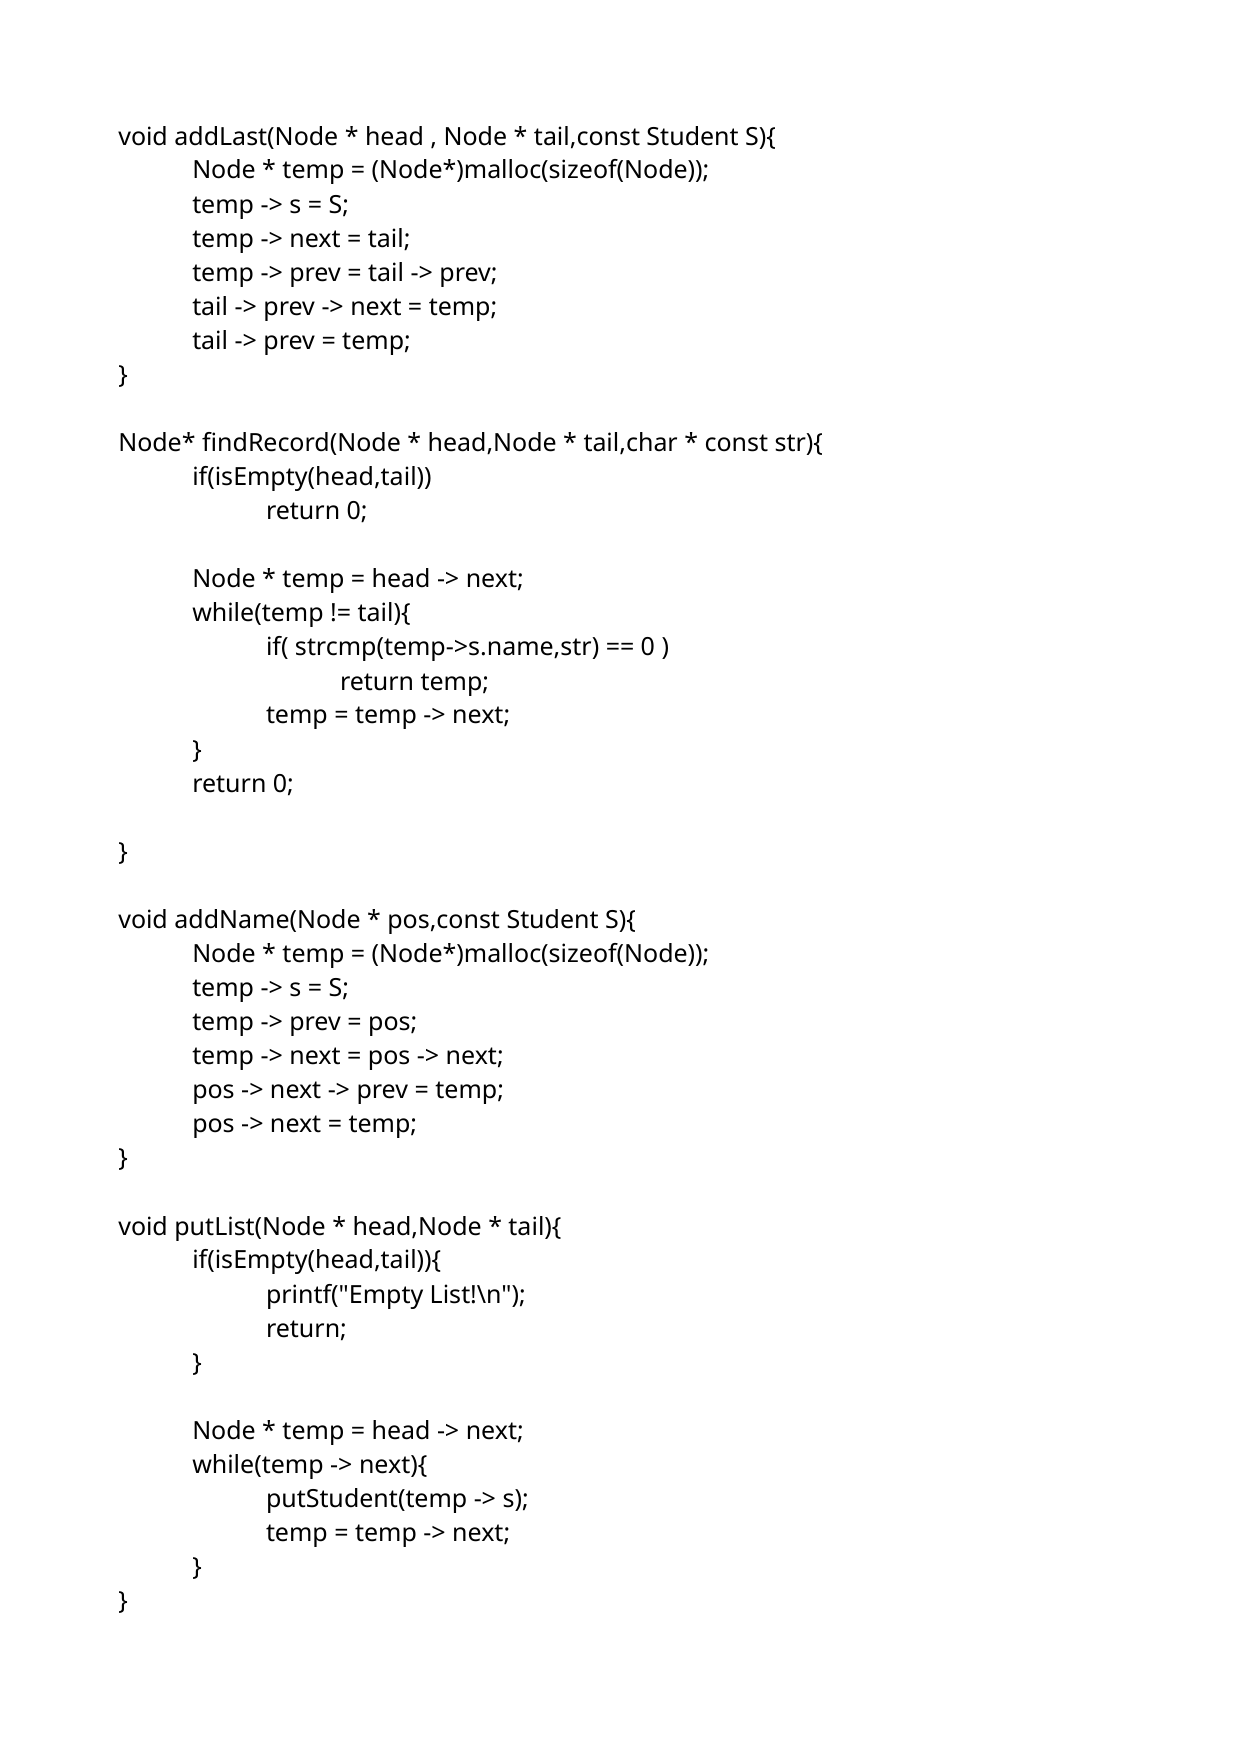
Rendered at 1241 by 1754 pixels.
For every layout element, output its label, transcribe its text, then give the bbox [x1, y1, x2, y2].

text } [118, 1344, 1122, 1378]
text Node * temp = head -> next; [118, 1412, 1122, 1447]
text } [118, 357, 1122, 391]
text temp = temp -> next; [118, 1515, 1122, 1549]
text Node * temp = (Node*)malloc(sizeof(Node)); [118, 936, 1122, 970]
text void addName(Node * pos,const Student S){ [118, 902, 1122, 936]
text Node * temp = (Node*)malloc(sizeof(Node)); [118, 152, 1122, 186]
text return 0; [118, 493, 1122, 527]
text } [118, 1583, 1122, 1617]
text temp = temp -> next; [118, 697, 1122, 731]
text temp -> next = pos -> next; [118, 1038, 1122, 1072]
text } [118, 833, 1122, 867]
text if(isEmpty(head,tail)) [118, 459, 1122, 493]
text temp -> prev = pos; [118, 1004, 1122, 1038]
text if(isEmpty(head,tail)){ [118, 1242, 1122, 1276]
text return; [118, 1310, 1122, 1344]
text tail -> prev -> next = temp; [118, 288, 1122, 322]
text return temp; [118, 663, 1122, 697]
text temp -> s = S; [118, 970, 1122, 1004]
text temp -> s = S; [118, 186, 1122, 220]
text temp -> prev = tail -> prev; [118, 254, 1122, 288]
text pos -> next -> prev = temp; [118, 1072, 1122, 1106]
text pos -> next = temp; [118, 1106, 1122, 1140]
text temp -> next = tail; [118, 220, 1122, 254]
text } [118, 1549, 1122, 1583]
text if( strcmp(temp->s.name,str) == 0 ) [118, 629, 1122, 663]
text printf("Empty List!\n"); [118, 1276, 1122, 1310]
text void addLast(Node * head , Node * tail,const Student S){ [118, 118, 1122, 152]
text void putList(Node * head,Node * tail){ [118, 1208, 1122, 1242]
text return 0; [118, 765, 1122, 799]
text while(temp != tail){ [118, 595, 1122, 629]
text } [118, 1140, 1122, 1174]
text Node* findRecord(Node * head,Node * tail,char * const str){ [118, 425, 1122, 459]
text tail -> prev = temp; [118, 322, 1122, 357]
text while(temp -> next){ [118, 1447, 1122, 1481]
text } [118, 731, 1122, 765]
text putStudent(temp -> s); [118, 1481, 1122, 1515]
text Node * temp = head -> next; [118, 561, 1122, 595]
